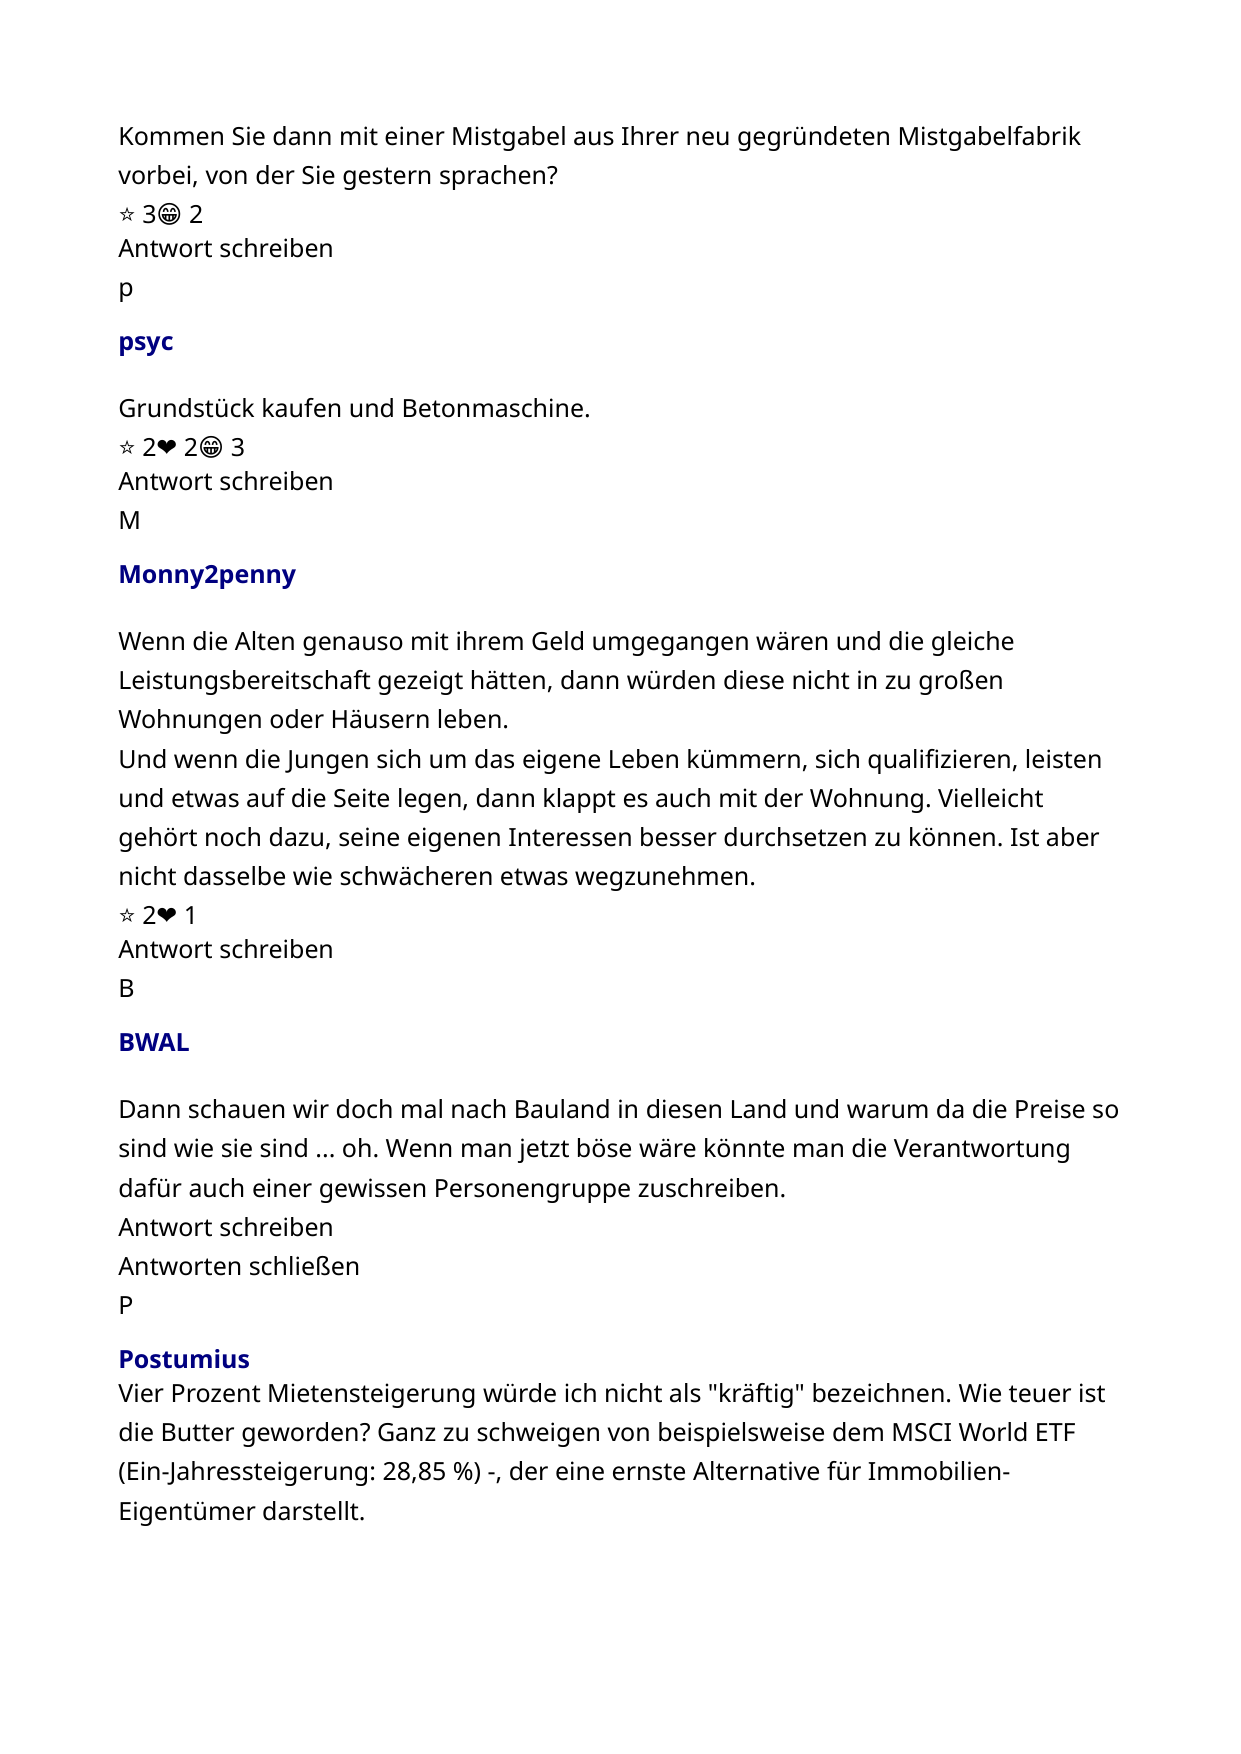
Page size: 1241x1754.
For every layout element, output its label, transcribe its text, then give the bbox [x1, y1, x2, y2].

subtitle BWAL [118, 1025, 1122, 1059]
text ⭐️ 2❤️ 2😁 3 [118, 430, 1122, 464]
subtitle Postumius [118, 1342, 1122, 1376]
text Antwort schreiben [118, 231, 1122, 264]
text Antwort schreiben [118, 1209, 1122, 1243]
text M [118, 503, 1122, 537]
text p [118, 270, 1122, 304]
text Wenn die Alten genauso mit ihrem Geld umgegangen wären und die gleiche Leistungsbereitschaft gezeigt hätten, dann würden diese nicht in zu großen Wohnungen oder Häusern leben. [118, 624, 1122, 736]
text ⭐️ 3😁 2 [118, 196, 1122, 231]
text ⭐️ 2❤️ 1 [118, 898, 1122, 932]
text Dann schauen wir doch mal nach Bauland in diesen Land und warum da die Preise so sind wie sie sind ... oh. Wenn man jetzt böse wäre könnte man die Verantwortung dafür auch einer gewissen Personengruppe zuschreiben. [118, 1092, 1122, 1204]
text Vier Prozent Mietensteigerung würde ich nicht als "kräftig" bezeichnen. Wie teuer ist die Butter geworden? Ganz zu schweigen von beispielsweise dem MSCI World ETF (Ein-Jahressteigerung: 28,85 %) -, der eine ernste Alternative für Immobilien-Eigentümer darstellt. [118, 1376, 1122, 1527]
text Antworten schließen [118, 1249, 1122, 1283]
subtitle psyc [118, 323, 1122, 357]
text Antwort schreiben [118, 932, 1122, 966]
text Grundstück kaufen und Betonmaschine. [118, 391, 1122, 424]
text P [118, 1288, 1122, 1322]
subtitle Monny2penny [118, 557, 1122, 591]
text B [118, 971, 1122, 1005]
text Und wenn die Jungen sich um das eigene Leben kümmern, sich qualifizieren, leisten und etwas auf die Seite legen, dann klappt es auch mit der Wohnung. Vielleicht gehört noch dazu, seine eigenen Interessen besser durchsetzen zu können. Ist aber nicht dasselbe wie schwächeren etwas wegzunehmen. [118, 741, 1122, 893]
text Kommen Sie dann mit einer Mistgabel aus Ihrer neu gegründeten Mistgabelfabrik vorbei, von der Sie gestern sprachen? [118, 118, 1122, 191]
text Antwort schreiben [118, 464, 1122, 498]
